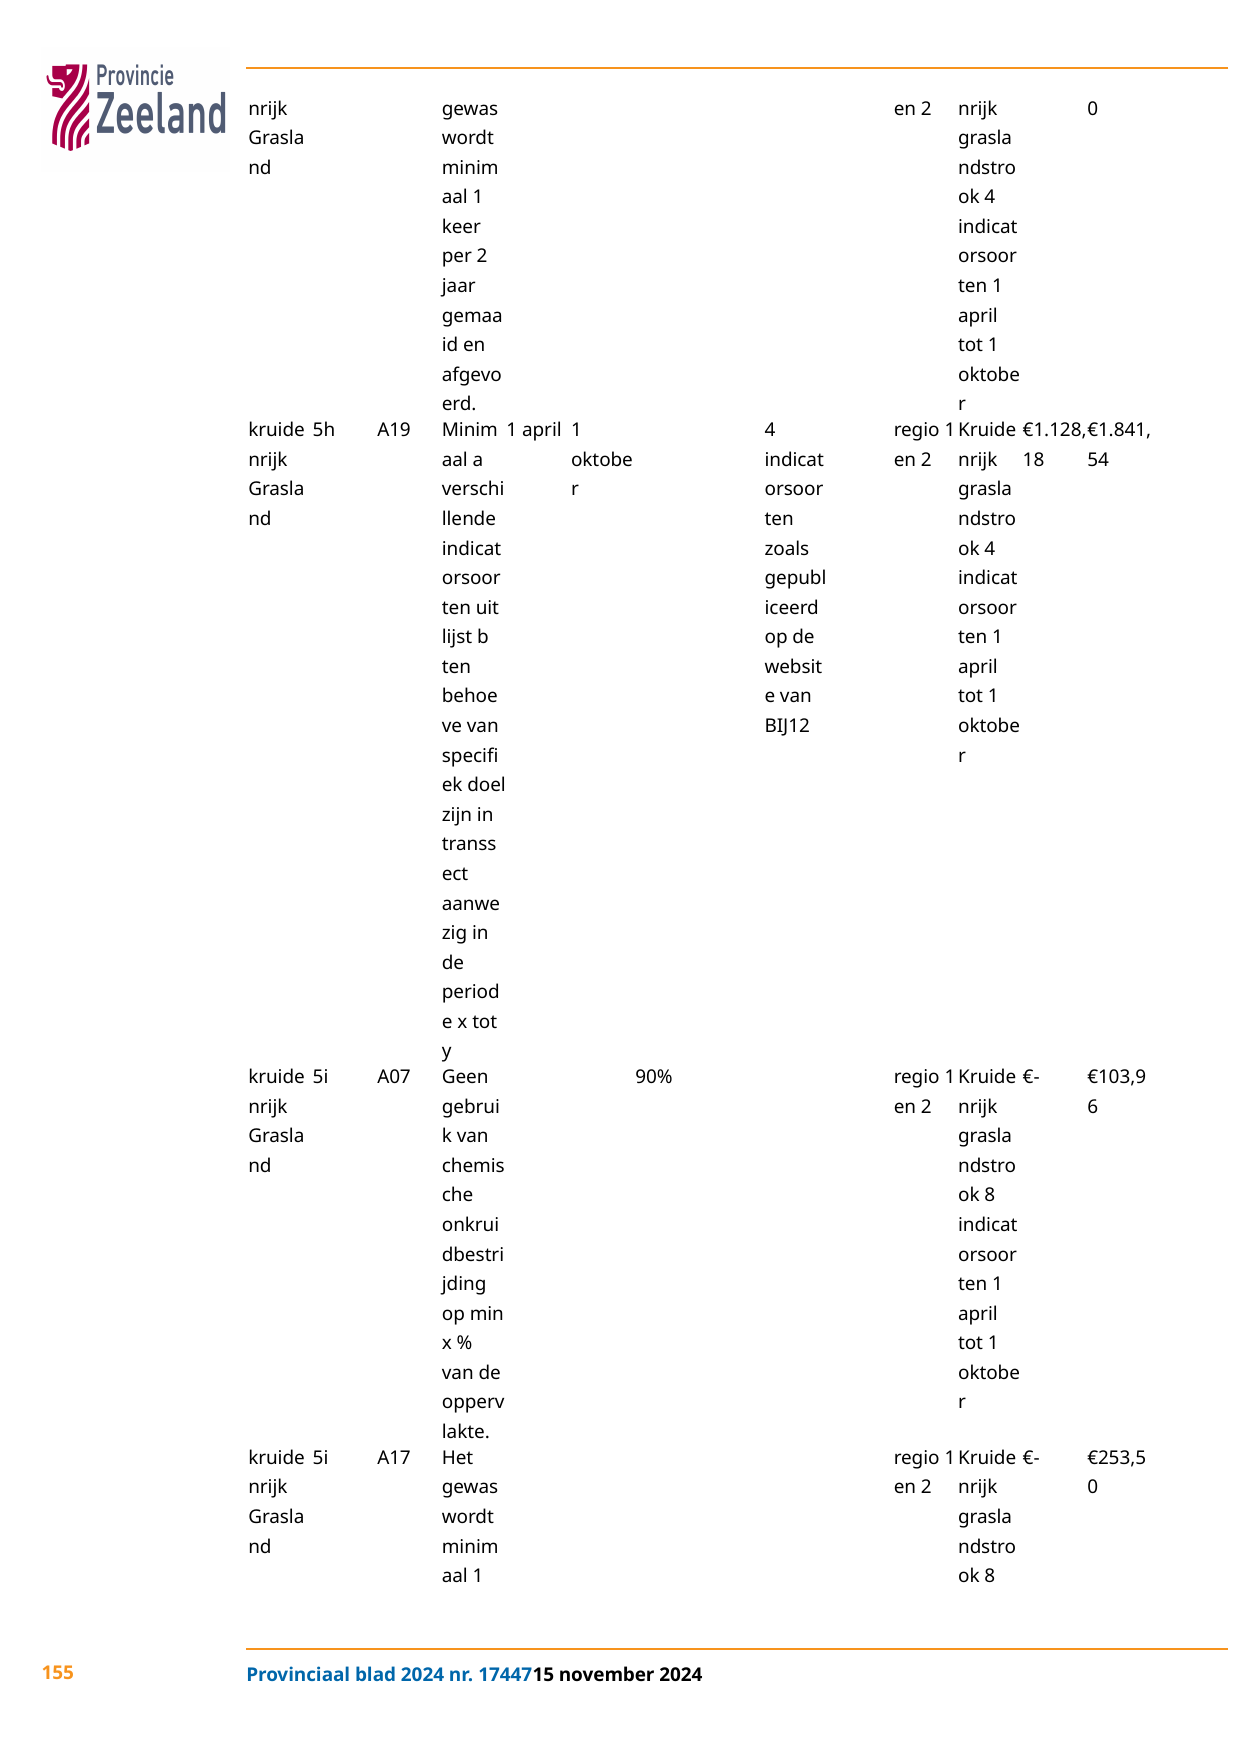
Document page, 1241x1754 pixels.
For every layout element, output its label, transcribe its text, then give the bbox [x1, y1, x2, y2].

table_cell €1.128,18 [1023, 416, 1087, 1063]
table_cell Minimaal a verschillende indicatorsoorten uit lijst b ten behoeve van specifiek doel zijn in transsect aanwezig in de periode x tot y [442, 416, 506, 1063]
table_cell kruidenrijk Grasland [248, 1063, 312, 1444]
table_cell 1 oktober [571, 416, 635, 1063]
table_cell [700, 1063, 764, 1444]
table_cell [829, 95, 893, 416]
table_cell [635, 416, 700, 1063]
table_cell [764, 95, 829, 416]
table_cell [377, 95, 442, 416]
table_cell kruidenrijk Grasland [248, 1444, 312, 1588]
table_cell Kruidenrijk graslandstrook 4 indicatorsoorten 1 april tot 1 oktober [958, 416, 1022, 1063]
table_cell [506, 1063, 571, 1444]
table_cell regio 1 en 2 [894, 1063, 958, 1444]
table_cell regio 1 en 2 [894, 1444, 958, 1588]
table_cell 4 indicatorsoorten zoals gepubliceerd op de website van BIJ12 [764, 416, 829, 1063]
table_cell 5i [313, 1444, 377, 1588]
table_cell [764, 1063, 829, 1444]
table_cell [571, 1063, 635, 1444]
table_cell [635, 95, 700, 416]
table_cell A19 [377, 416, 442, 1063]
table_cell 5h [313, 416, 377, 1063]
table_cell Kruidenrijk graslandstrook 8 [958, 1444, 1022, 1588]
table_cell [571, 95, 635, 416]
table_cell [764, 1444, 829, 1588]
table_cell 90% [635, 1063, 700, 1444]
table_cell Geen gebruik van chemische onkruidbestrijding op min x % van de oppervlakte. [442, 1063, 506, 1444]
table_cell gewas wordt minimaal 1 keer per 2 jaar gemaaid en afgevoerd. [442, 95, 506, 416]
table_cell [506, 95, 571, 416]
table_cell kruidenrijk Grasland [248, 416, 312, 1063]
table_cell €- [1023, 1444, 1087, 1588]
table_cell [313, 95, 377, 416]
table_cell A07 [377, 1063, 442, 1444]
table_cell €103,96 [1087, 1063, 1152, 1444]
table_cell [829, 1444, 893, 1588]
table_cell 0 [1087, 95, 1152, 416]
table_cell €1.841,54 [1087, 416, 1152, 1063]
table_cell [1023, 95, 1087, 416]
table_cell 1 april [506, 416, 571, 1063]
table_cell €253,50 [1087, 1444, 1152, 1588]
table_cell A17 [377, 1444, 442, 1588]
table_cell [700, 95, 764, 416]
table_cell [700, 416, 764, 1063]
table_cell [829, 416, 893, 1063]
table_cell nrijk Grasland [248, 95, 312, 416]
table_cell [700, 1444, 764, 1588]
table_cell Kruidenrijk graslandstrook 8 indicatorsoorten 1 april tot 1 oktober [958, 1063, 1022, 1444]
table_cell en 2 [894, 95, 958, 416]
table_cell [829, 1063, 893, 1444]
table_cell [506, 1444, 571, 1588]
table_cell €- [1023, 1063, 1087, 1444]
table_cell [635, 1444, 700, 1588]
picture [41, 47, 231, 172]
table_cell regio 1 en 2 [894, 416, 958, 1063]
table_cell 5i [313, 1063, 377, 1444]
table_cell [571, 1444, 635, 1588]
table_cell Het gewas wordt minimaal 1 [442, 1444, 506, 1588]
table_cell nrijk graslandstrook 4 indicatorsoorten 1 april tot 1 oktober [958, 95, 1022, 416]
